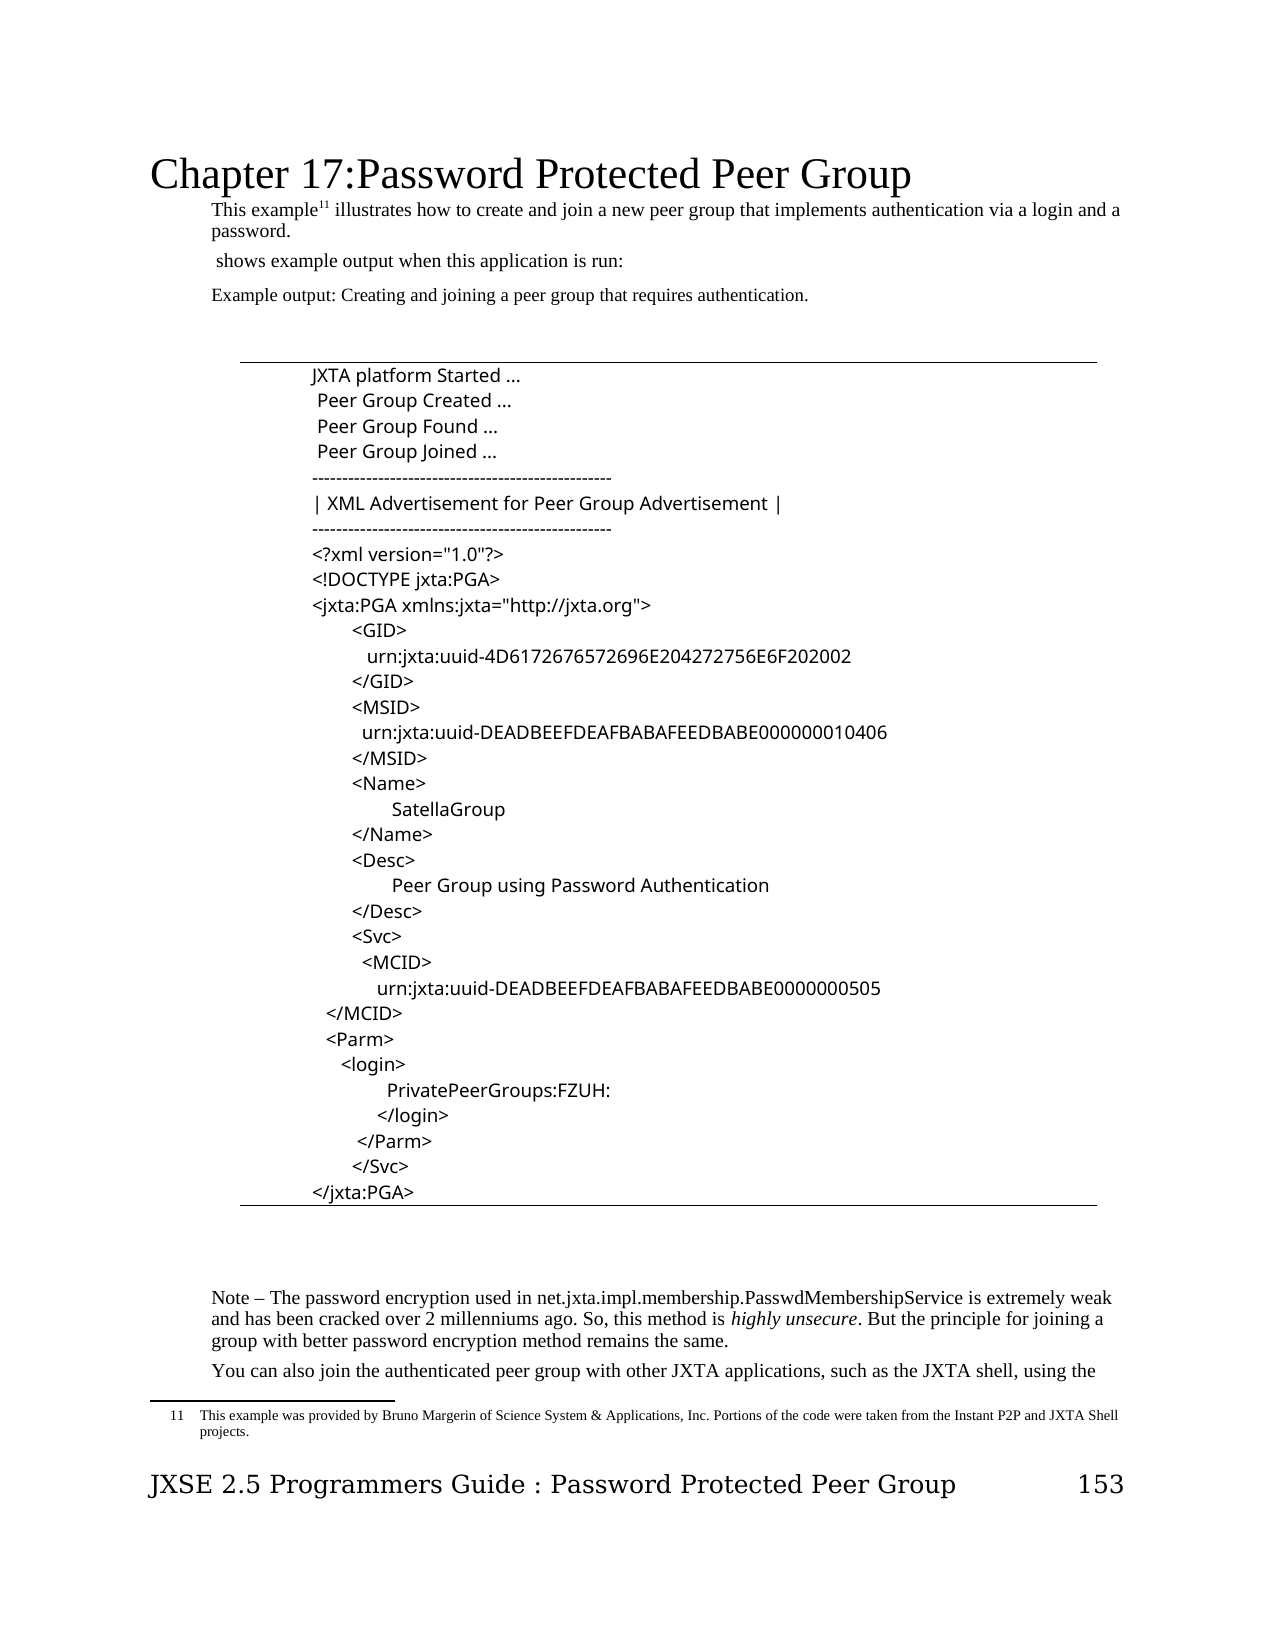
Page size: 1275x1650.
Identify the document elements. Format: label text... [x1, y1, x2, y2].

text This example illustrates how to create and join a new peer group that implements authentication via a login and a password. [211, 198, 1125, 242]
list The password encryption used in net.jxta.impl.membership.PasswdMembershipService is extremely weak and has been cracked over 2 millenniums ago. So, this method is highly unsecure. But the principle for joining a group with better password encryption method remains the same. [211, 1287, 1125, 1352]
table_header JXTA platform Started ... Peer Group Created ... Peer Group Found ... Peer Group Joined ... -------------------------------------------------- | XML Advertisement for Peer Group Advertisement | -------------------------------------------------- <?xml version="1.0"?> <!DOCTYPE jxta:PGA> <jxta:PGA xmlns:jxta="http://jxta.org"> <GID> urn:jxta:uuid-4D6172676572696E204272756E6F202002 </GID> <MSID> urn:jxta:uuid-DEADBEEFDEAFBABAFEEDBABE000000010406 </MSID> <Name> SatellaGroup </Name> <Desc> Peer Group using Password Authentication </Desc> <Svc> <MCID> urn:jxta:uuid-DEADBEEFDEAFBABAFEEDBABE0000000505 </MCID> <Parm> <login> PrivatePeerGroups:FZUH: </login> </Parm> </Svc> </jxta:PGA> [240, 363, 1097, 1205]
text This example was provided by Bruno Margerin of Science System & Applications, Inc. Portions of the code were taken from the Instant P2P and JXTA Shell projects. [169, 1407, 1125, 1440]
text shows example output when this application is run: [211, 250, 1125, 272]
title Password Protected Peer Group [150, 150, 1075, 198]
list Example output: Creating and joining a peer group that requires authentication. [211, 285, 1125, 305]
text You can also join the authenticated peer group with other JXTA applications, such as the JXTA shell, using the [211, 1360, 1125, 1382]
